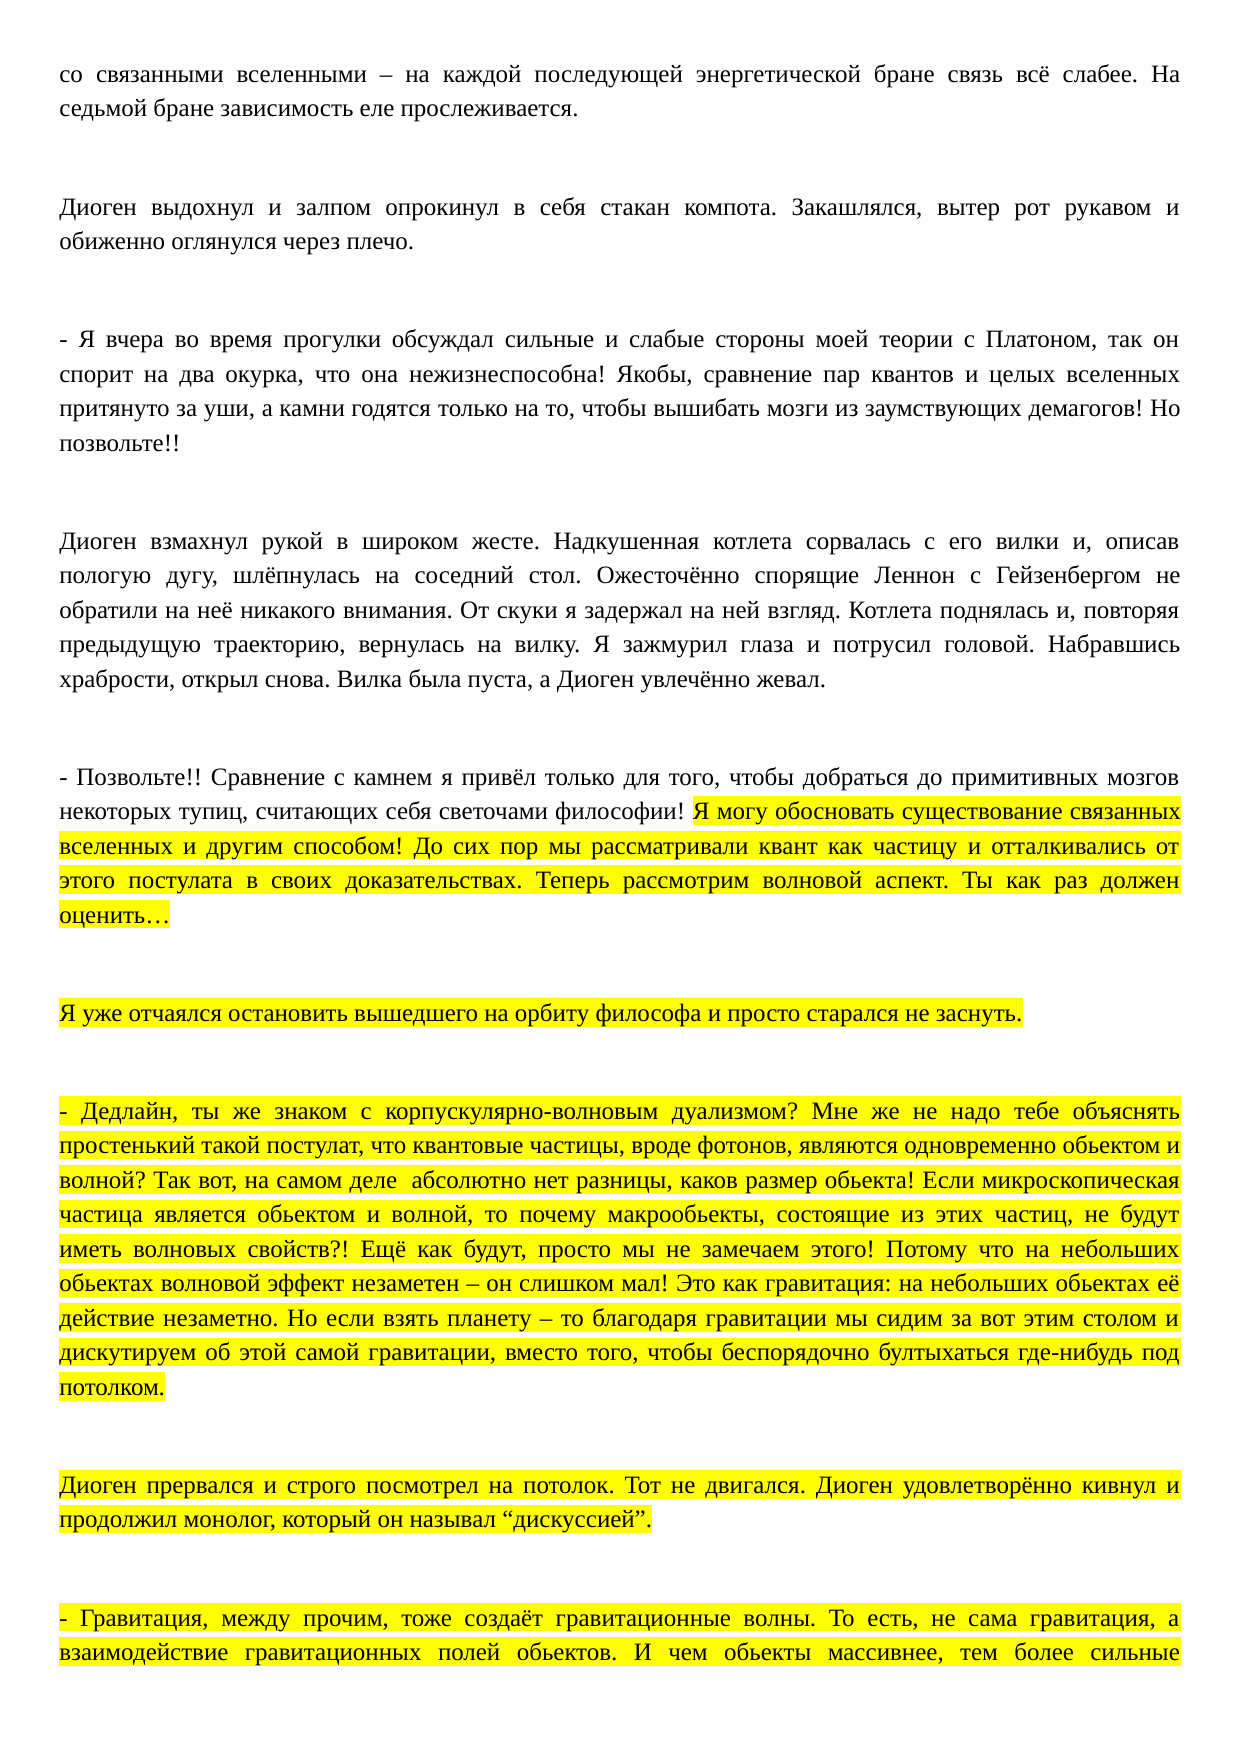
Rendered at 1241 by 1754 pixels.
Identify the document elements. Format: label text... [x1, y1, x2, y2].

text - Дедлайн, ты же знаком с корпускулярно-волновым дуализмом? Мне же не надо тебе объяснять простенький такой постулат, что квантовые частицы, вроде фотонов, являются одновременно обьектом и волной? Так вот, на самом деле абсолютно нет разницы, каков размер обьекта! Если микроскопическая частица является обьектом и волной, то почему макрообьекты, состоящие из этих частиц, не будут иметь волновых свойств?! Ещё как будут, просто мы не замечаем этого! Потому что на небольших обьектах волновой эффект незаметен – он слишком мал! Это как гравитация: на небольших обьектах её действие незаметно. Но если взять планету – то благодаря гравитации мы сидим за вот этим столом и дискутируем об этой самой гравитации, вместо того, чтобы беспорядочно бултыхаться где-нибудь под потолком. [59, 1096, 1181, 1401]
text - Я вчера во время прогулки обсуждал сильные и слабые стороны моей теории с Платоном, так он спорит на два окурка, что она нежизнеспособна! Якобы, сравнение пар квантов и целых вселенных притянуто за уши, а камни годятся только на то, чтобы вышибать мозги из заумствующих демагогов! Но позвольте!! [59, 324, 1181, 456]
text Диоген прервался и строго посмотрел на потолок. Тот не двигался. Диоген удовлетворённо кивнул и продолжил монолог, который он называл “дискуссией”. [59, 1470, 1181, 1533]
text Я уже отчаялся остановить вышедшего на орбиту философа и просто старался не заснуть. [59, 998, 1181, 1027]
text Диоген выдохнул и залпом опрокинул в себя стакан компота. Закашлялся, вытер рот рукавом и обиженно оглянулся через плечо. [59, 192, 1181, 255]
text - Гравитация, между прочим, тоже создаёт гравитационные волны. То есть, не сама гравитация, а взаимодействие гравитационных полей обьектов. И чем обьекты массивнее, тем более сильные [59, 1603, 1181, 1666]
text - Позвольте!! Сравнение с камнем я привёл только для того, чтобы добраться до примитивных мозгов некоторых тупиц, считающих себя светочами философии! Я могу обосновать существование связанных вселенных и другим способом! До сих пор мы рассматривали квант как частицу и отталкивались от этого постулата в своих доказательствах. Теперь рассмотрим волновой аспект. Ты как раз должен оценить… [59, 762, 1181, 928]
text со связанными вселенными – на каждой последующей энергетической бране связь всё слабее. На седьмой бране зависимость еле прослеживается. [59, 59, 1181, 122]
text Диоген взмахнул рукой в широком жесте. Надкушенная котлета сорвалась с его вилки и, описав пологую дугу, шлёпнулась на соседний стол. Ожесточённо спорящие Леннон с Гейзенбергом не обратили на неё никакого внимания. От скуки я задержал на ней взгляд. Котлета поднялась и, повторяя предыдущую траекторию, вернулась на вилку. Я зажмурил глаза и потрусил головой. Набравшись храбрости, открыл снова. Вилка была пуста, а Диоген увлечённо жевал. [59, 526, 1181, 692]
